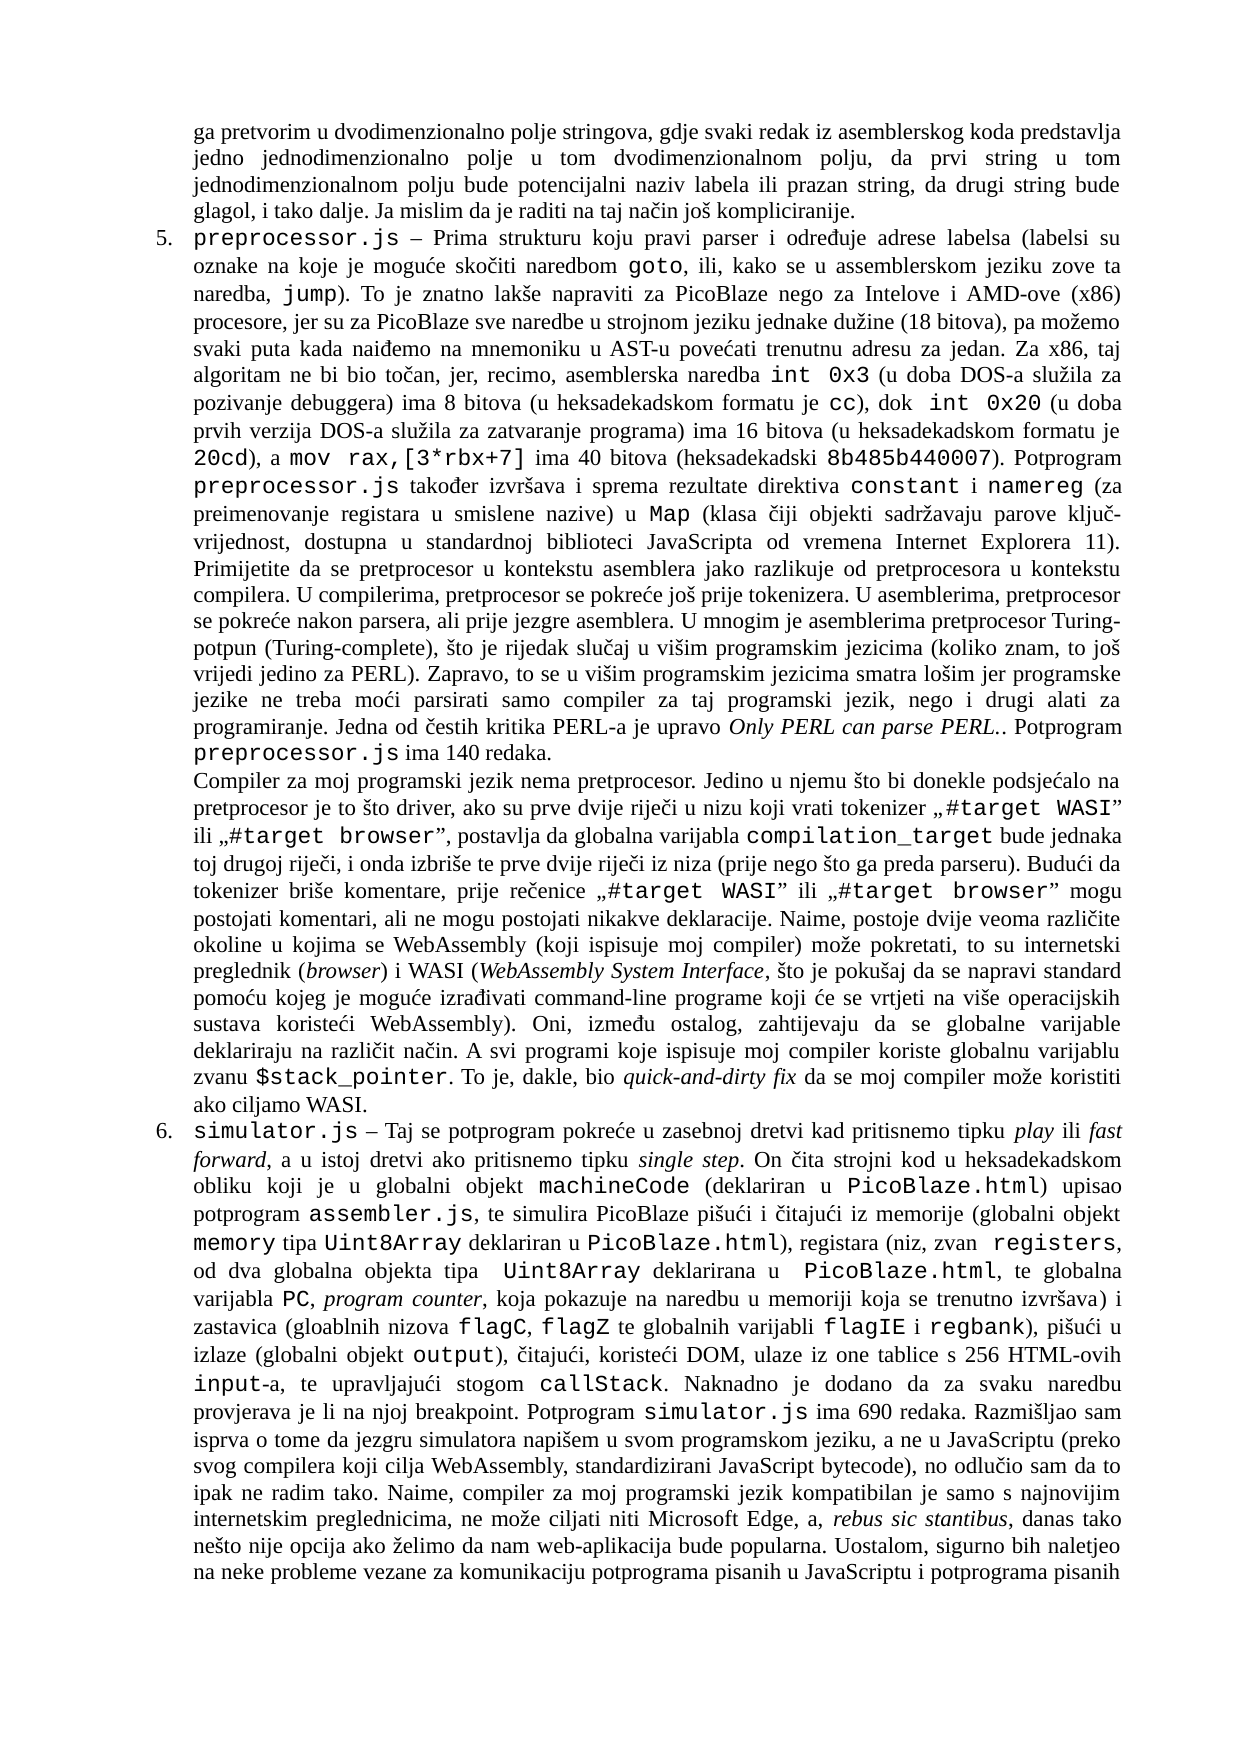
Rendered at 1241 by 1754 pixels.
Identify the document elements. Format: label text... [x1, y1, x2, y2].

list preprocessor.js – Prima strukturu koju pravi parser i određuje adrese labelsa (labelsi su oznake na koje je moguće skočiti naredbom goto, ili, kako se u assemblerskom jeziku zove ta naredba, jump). To je znatno lakše napraviti za PicoBlaze nego za Intelove i AMD-ove (x86) procesore, jer su za PicoBlaze sve naredbe u strojnom jeziku jednake dužine (18 bitova), pa možemo svaki puta kada naiđemo na mnemoniku u AST-u povećati trenutnu adresu za jedan. Za x86, taj algoritam ne bi bio točan, jer, recimo, asemblerska naredba int 0x3 (u doba DOS-a služila za pozivanje debuggera) ima 8 bitova (u heksadekadskom formatu je cc), dok int 0x20 (u doba prvih verzija DOS-a služila za zatvaranje programa) ima 16 bitova (u heksadekadskom formatu je 20cd), a mov rax,[3*rbx+7] ima 40 bitova (heksadekadski 8b485b440007). Potprogram preprocessor.js također izvršava i sprema rezultate direktiva constant i namereg (za preimenovanje registara u smislene nazive) u Map (klasa čiji objekti sadržavaju parove ključ-vrijednost, dostupna u standardnoj biblioteci JavaScripta od vremena Internet Explorera 11). Primijetite da se pretprocesor u kontekstu asemblera jako razlikuje od pretprocesora u kontekstu compilera. U compilerima, pretprocesor se pokreće još prije tokenizera. U asemblerima, pretprocesor se pokreće nakon parsera, ali prije jezgre asemblera. U mnogim je asemblerima pretprocesor Turing-potpun (Turing-complete), što je rijedak slučaj u višim programskim jezicima (koliko znam, to još vrijedi jedino za PERL). Zapravo, to se u višim programskim jezicima smatra lošim jer programske jezike ne treba moći parsirati samo compiler za taj programski jezik, nego i drugi alati za programiranje. Jedna od čestih kritika PERL-a je upravo Only PERL can parse PERL.. Potprogram preprocessor.js ima 140 redaka. [156, 223, 1122, 767]
list Compiler za moj programski jezik nema pretprocesor. Jedino u njemu što bi donekle podsjećalo na pretprocesor je to što driver, ako su prve dvije riječi u nizu koji vrati tokenizer „#target WASI” ili „#target browser”, postavlja da globalna varijabla compilation_target bude jednaka toj drugoj riječi, i onda izbriše te prve dvije riječi iz niza (prije nego što ga preda parseru). Budući da tokenizer briše komentare, prije rečenice „#target WASI” ili „#target browser” mogu postojati komentari, ali ne mogu postojati nikakve deklaracije. Naime, postoje dvije veoma različite okoline u kojima se WebAssembly (koji ispisuje moj compiler) može pokretati, to su internetski preglednik (browser) i WASI (WebAssembly System Interface, što je pokušaj da se napravi standard pomoću kojeg je moguće izrađivati command-line programe koji će se vrtjeti na više operacijskih sustava koristeći WebAssembly). Oni, između ostalog, zahtijevaju da se globalne varijable deklariraju na različit način. A svi programi koje ispisuje moj compiler koriste globalnu varijablu zvanu $stack_pointer. To je, dakle, bio quick-and-dirty fix da se moj compiler može koristiti ako ciljamo WASI. [156, 767, 1122, 1118]
text ga pretvorim u dvodimenzionalno polje stringova, gdje svaki redak iz asemblerskog koda predstavlja jedno jednodimenzionalno polje u tom dvodimenzionalnom polju, da prvi string u tom jednodimenzionalnom polju bude potencijalni naziv labela ili prazan string, da drugi string bude glagol, i tako dalje. Ja mislim da je raditi na taj način još kompliciranije. [193, 118, 1122, 223]
list simulator.js – Taj se potprogram pokreće u zasebnoj dretvi kad pritisnemo tipku play ili fast forward, a u istoj dretvi ako pritisnemo tipku single step. On čita strojni kod u heksadekadskom obliku koji je u globalni objekt machineCode (deklariran u PicoBlaze.html) upisao potprogram assembler.js, te simulira PicoBlaze pišući i čitajući iz memorije (globalni objekt memory tipa Uint8Array deklariran u PicoBlaze.html), registara (niz, zvan registers, od dva globalna objekta tipa Uint8Array deklarirana u PicoBlaze.html, te globalna varijabla PC, program counter, koja pokazuje na naredbu u memoriji koja se trenutno izvršava) i zastavica (gloablnih nizova flagC, flagZ te globalnih varijabli flagIE i regbank), pišući u izlaze (globalni objekt output), čitajući, koristeći DOM, ulaze iz one tablice s 256 HTML-ovih input-a, te upravljajući stogom callStack. Naknadno je dodano da za svaku naredbu provjerava je li na njoj breakpoint. Potprogram simulator.js ima 690 redaka. Razmišljao sam isprva o tome da jezgru simulatora napišem u svom programskom jeziku, a ne u JavaScriptu (preko svog compilera koji cilja WebAssembly, standardizirani JavaScript bytecode), no odlučio sam da to ipak ne radim tako. Naime, compiler za moj programski jezik kompatibilan je samo s najnovijim internetskim preglednicima, ne može ciljati niti Microsoft Edge, a, rebus sic stantibus, danas tako nešto nije opcija ako želimo da nam web-aplikacija bude popularna. Uostalom, sigurno bih naletjeo na neke probleme vezane za komunikaciju potprograma pisanih u JavaScriptu i potprograma pisanih [156, 1118, 1122, 1584]
